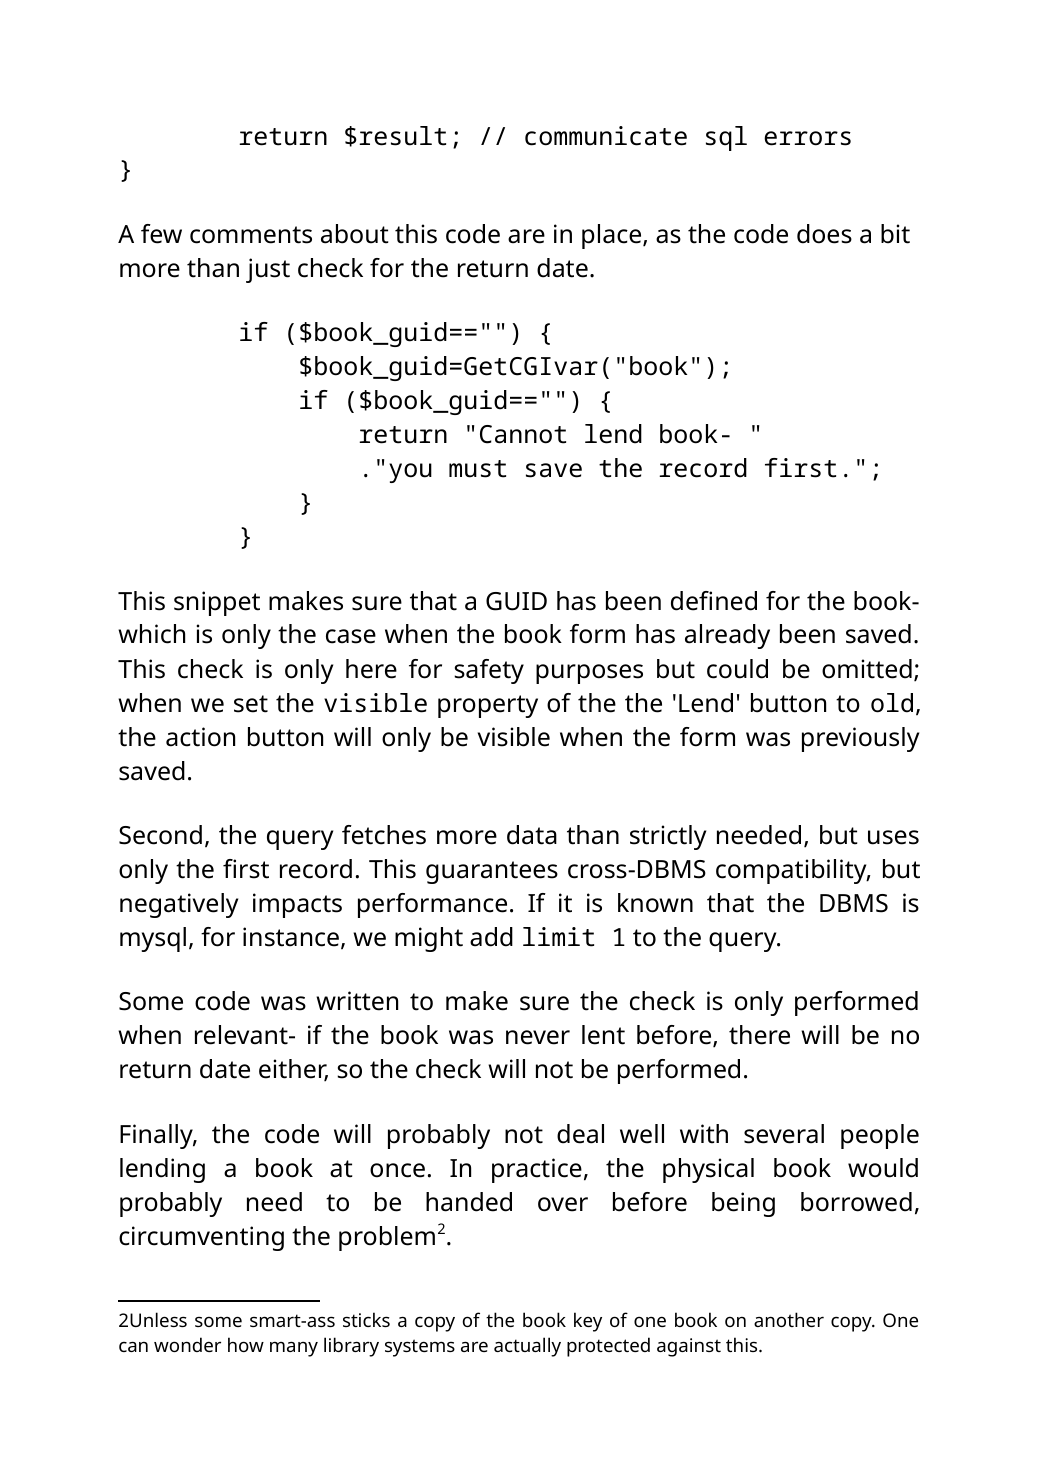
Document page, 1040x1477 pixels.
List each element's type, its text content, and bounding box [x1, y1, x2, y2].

text Second, the query fetches more data than strictly needed, but uses only the first record. This guarantees cross-DBMS compatibility, but negatively impacts performance. If it is known that the DBMS is mysql, for instance, we might add limit 1 to the query. [118, 818, 921, 954]
text Finally, the code will probably not deal well with several people lending a book at once. In practice, the physical book would probably need to be handed over before being borrowed, circumventing the problem. [118, 1116, 921, 1252]
text Unless some smart-ass sticks a copy of the book key of one book on another copy. One can wonder how many library systems are actually protected against this. [118, 1307, 921, 1358]
text if ($book_guid=="") { $book_guid=GetCGIvar("book"); if ($book_guid=="") { return "Cannot lend book- " ."you must save the record first."; } } [118, 314, 921, 553]
text Some code was written to make sure the check is only performed when relevant- if the book was never lent before, there will be no return date either, so the check will not be performed. [118, 984, 921, 1086]
text return $result; // communicate sql errors } [118, 118, 921, 186]
text This snippet makes sure that a GUID has been defined for the book- which is only the case when the book form has already been saved. This check is only here for safety purposes but could be omitted; when we set the visible property of the the 'Lend' button to old, the action button will only be visible when the form was previously saved. [118, 583, 921, 787]
text A few comments about this code are in place, as the code does a bit more than just check for the return date. [118, 216, 921, 284]
